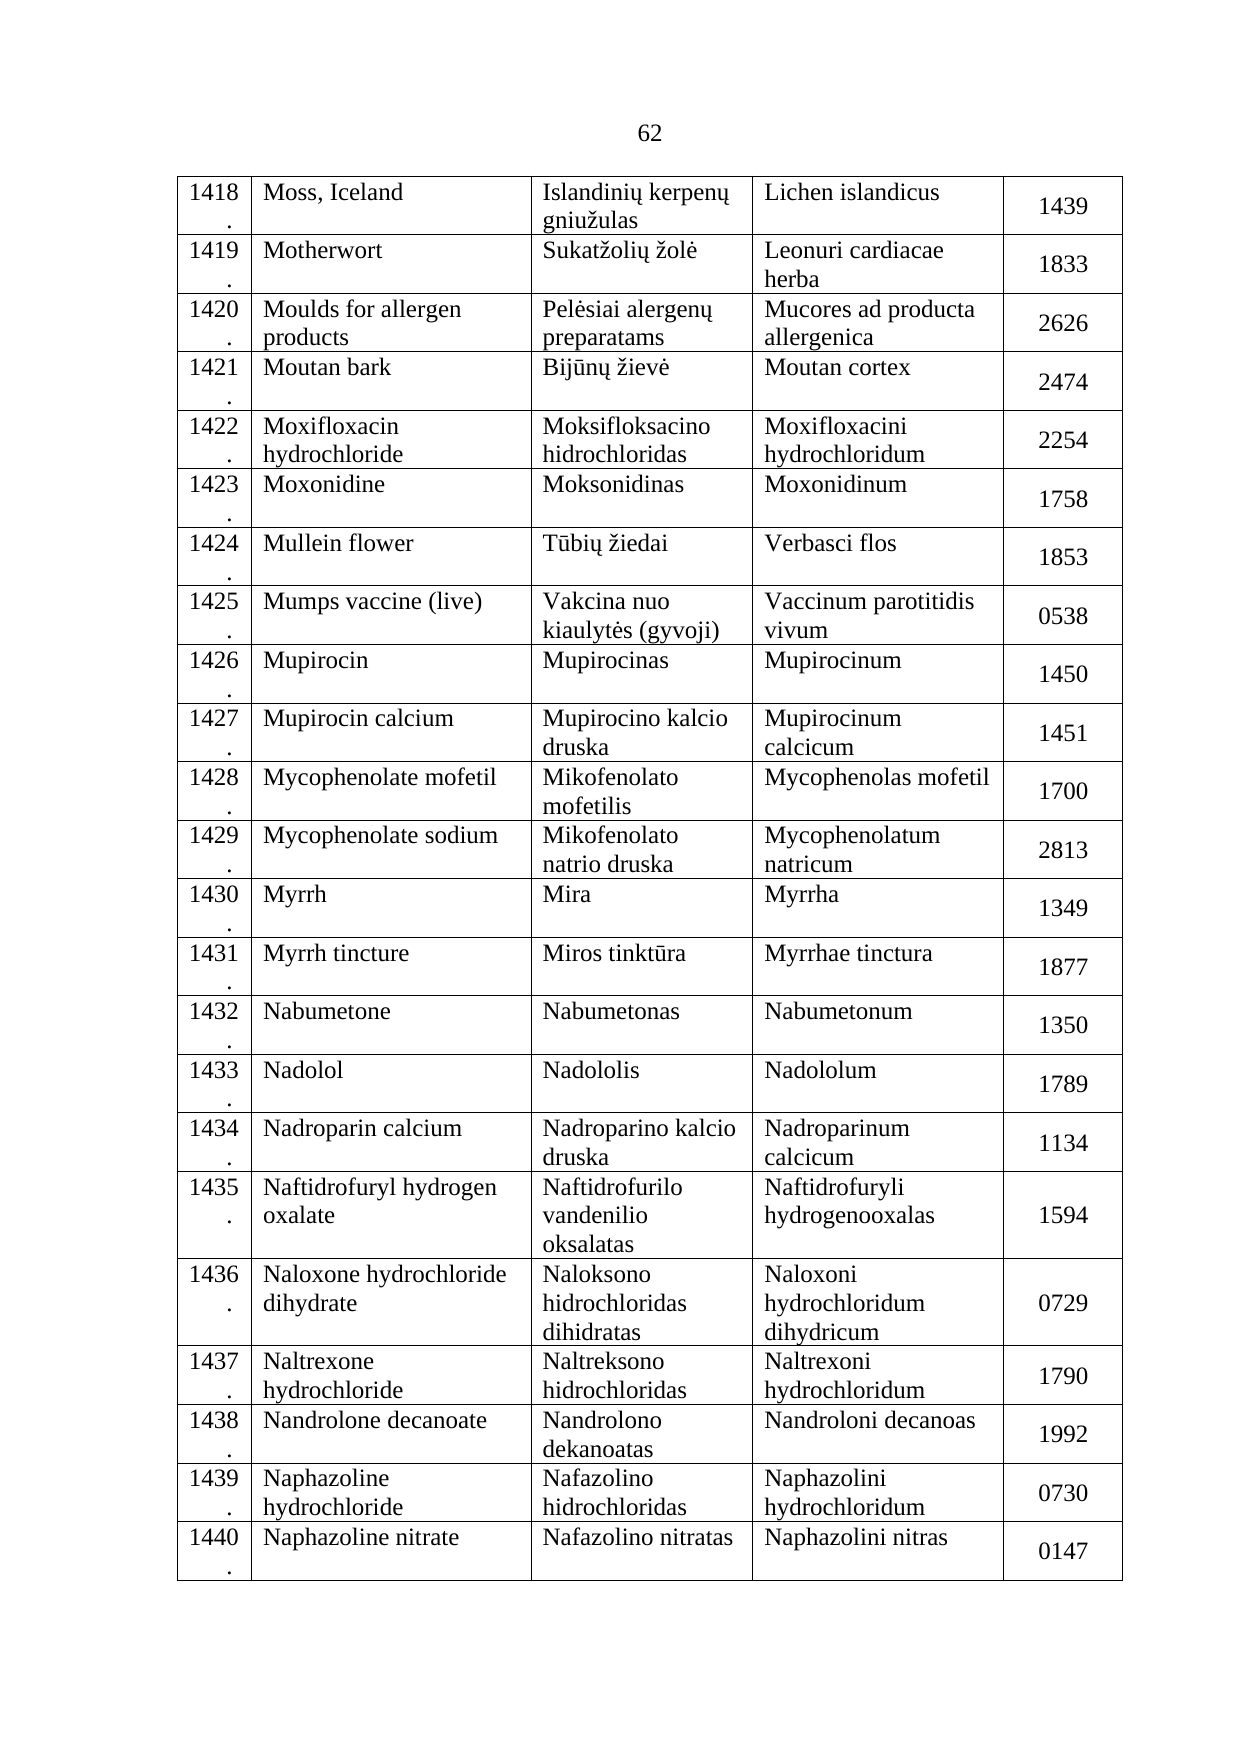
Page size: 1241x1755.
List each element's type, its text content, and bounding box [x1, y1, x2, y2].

table_cell Naltrexoni hydrochloridum [753, 1346, 1003, 1404]
table_cell Mupirocinas [532, 645, 752, 702]
table_cell Nadolol [252, 1055, 531, 1112]
table_cell Moxonidinum [753, 469, 1003, 527]
table_cell 1430. [178, 879, 251, 937]
table_cell Lichen islandicus [753, 177, 1003, 234]
table_cell 1992 [1004, 1405, 1122, 1462]
table_cell 1439 [1004, 177, 1122, 234]
table_cell Naftidrofuryl hydrogen oxalate [252, 1172, 531, 1258]
table_cell 1437. [178, 1346, 251, 1404]
table_cell Moksonidinas [532, 469, 752, 527]
table_cell Nafazolino nitratas [532, 1522, 752, 1579]
table_cell 1594 [1004, 1172, 1122, 1258]
table_cell Mycophenolatum natricum [753, 821, 1003, 878]
table_cell Naloksono hidrochloridas dihidratas [532, 1259, 752, 1345]
table_cell Mikofenolato natrio druska [532, 821, 752, 878]
table_cell 0538 [1004, 586, 1122, 644]
table_cell Myrrh tincture [252, 938, 531, 995]
table_cell Naloxone hydrochloride dihydrate [252, 1259, 531, 1345]
table_cell 2254 [1004, 411, 1122, 468]
table_cell 1700 [1004, 762, 1122, 819]
table_cell Naftidrofurilo vandenilio oksalatas [532, 1172, 752, 1258]
table_cell Leonuri cardiacae herba [753, 235, 1003, 293]
table_cell Nabumetone [252, 996, 531, 1054]
table_cell 1789 [1004, 1055, 1122, 1112]
table_cell 1422. [178, 411, 251, 468]
table_cell Mycophenolas mofetil [753, 762, 1003, 819]
table_cell Naltreksono hidrochloridas [532, 1346, 752, 1404]
table_cell Nadololis [532, 1055, 752, 1112]
table_cell 1423. [178, 469, 251, 527]
table_cell Moxifloxacini hydrochloridum [753, 411, 1003, 468]
table_cell 1433. [178, 1055, 251, 1112]
table_cell 1436. [178, 1259, 251, 1345]
table_cell Tūbių žiedai [532, 528, 752, 585]
table_cell Nadroparino kalcio druska [532, 1113, 752, 1171]
table_cell 1424. [178, 528, 251, 585]
table_cell Miros tinktūra [532, 938, 752, 995]
table_cell Motherwort [252, 235, 531, 293]
table_cell 1853 [1004, 528, 1122, 585]
table_cell 1440. [178, 1522, 251, 1579]
table_cell 1429. [178, 821, 251, 878]
table_cell 1833 [1004, 235, 1122, 293]
table_cell Nandroloni decanoas [753, 1405, 1003, 1462]
table_cell Sukatžolių žolė [532, 235, 752, 293]
table_cell 1877 [1004, 938, 1122, 995]
table_cell 1428. [178, 762, 251, 819]
table_cell Mikofenolato mofetilis [532, 762, 752, 819]
table_cell Moutan cortex [753, 352, 1003, 410]
table_cell 1451 [1004, 704, 1122, 761]
table_cell 1427. [178, 704, 251, 761]
table_cell 1450 [1004, 645, 1122, 702]
table_cell Mullein flower [252, 528, 531, 585]
table_cell Mucores ad producta allergenica [753, 294, 1003, 351]
table_cell Vaccinum parotitidis vivum [753, 586, 1003, 644]
table_cell Mupirocinum calcicum [753, 704, 1003, 761]
table_cell Naphazolini nitras [753, 1522, 1003, 1579]
table_cell 1431. [178, 938, 251, 995]
table_cell 1438. [178, 1405, 251, 1462]
table_cell Moksifloksacino hidrochloridas [532, 411, 752, 468]
table_cell 1434. [178, 1113, 251, 1171]
table_cell Naltrexone hydrochloride [252, 1346, 531, 1404]
table_cell Vakcina nuo kiaulytės (gyvoji) [532, 586, 752, 644]
table_cell Nadololum [753, 1055, 1003, 1112]
table_cell 1418. [178, 177, 251, 234]
table_cell 1421. [178, 352, 251, 410]
table_cell Verbasci flos [753, 528, 1003, 585]
table_cell 1420. [178, 294, 251, 351]
table_cell Nabumetonas [532, 996, 752, 1054]
table_cell 2813 [1004, 821, 1122, 878]
table_cell Mupirocino kalcio druska [532, 704, 752, 761]
table_cell Naphazoline hydrochloride [252, 1464, 531, 1521]
table_cell 1134 [1004, 1113, 1122, 1171]
table_cell Nabumetonum [753, 996, 1003, 1054]
table_cell 2474 [1004, 352, 1122, 410]
table_cell 1419. [178, 235, 251, 293]
table_cell 1439. [178, 1464, 251, 1521]
table_cell Nandrolone decanoate [252, 1405, 531, 1462]
table_cell Naftidrofuryli hydrogenooxalas [753, 1172, 1003, 1258]
table_cell 0730 [1004, 1464, 1122, 1521]
table_cell 0147 [1004, 1522, 1122, 1579]
table_cell 2626 [1004, 294, 1122, 351]
table_cell Mycophenolate sodium [252, 821, 531, 878]
table_cell Mumps vaccine (live) [252, 586, 531, 644]
table_cell Moxifloxacin hydrochloride [252, 411, 531, 468]
table_cell Mycophenolate mofetil [252, 762, 531, 819]
table_cell 1425. [178, 586, 251, 644]
table_cell 1349 [1004, 879, 1122, 937]
table_cell Naloxoni hydrochloridum dihydricum [753, 1259, 1003, 1345]
table_cell 1790 [1004, 1346, 1122, 1404]
table_cell 1426. [178, 645, 251, 702]
table_cell Mupirocin calcium [252, 704, 531, 761]
table_cell Moutan bark [252, 352, 531, 410]
table_cell Mupirocinum [753, 645, 1003, 702]
table_cell Bijūnų žievė [532, 352, 752, 410]
table_cell Myrrhae tinctura [753, 938, 1003, 995]
table_cell 1432. [178, 996, 251, 1054]
table_cell Myrrha [753, 879, 1003, 937]
table_cell 1350 [1004, 996, 1122, 1054]
table_cell Nadroparin calcium [252, 1113, 531, 1171]
table_cell Moss, Iceland [252, 177, 531, 234]
table_cell 1758 [1004, 469, 1122, 527]
table_cell Nafazolino hidrochloridas [532, 1464, 752, 1521]
table_cell Nandrolono dekanoatas [532, 1405, 752, 1462]
table_cell Islandinių kerpenų gniužulas [532, 177, 752, 234]
table_cell Myrrh [252, 879, 531, 937]
table_cell 0729 [1004, 1259, 1122, 1345]
table_cell Naphazolini hydrochloridum [753, 1464, 1003, 1521]
table_cell Moulds for allergen products [252, 294, 531, 351]
table_cell Pelėsiai alergenų preparatams [532, 294, 752, 351]
table_cell Mira [532, 879, 752, 937]
table_cell 1435. [178, 1172, 251, 1258]
table_cell Naphazoline nitrate [252, 1522, 531, 1579]
table_cell Nadroparinum calcicum [753, 1113, 1003, 1171]
table_cell Mupirocin [252, 645, 531, 702]
table_cell Moxonidine [252, 469, 531, 527]
